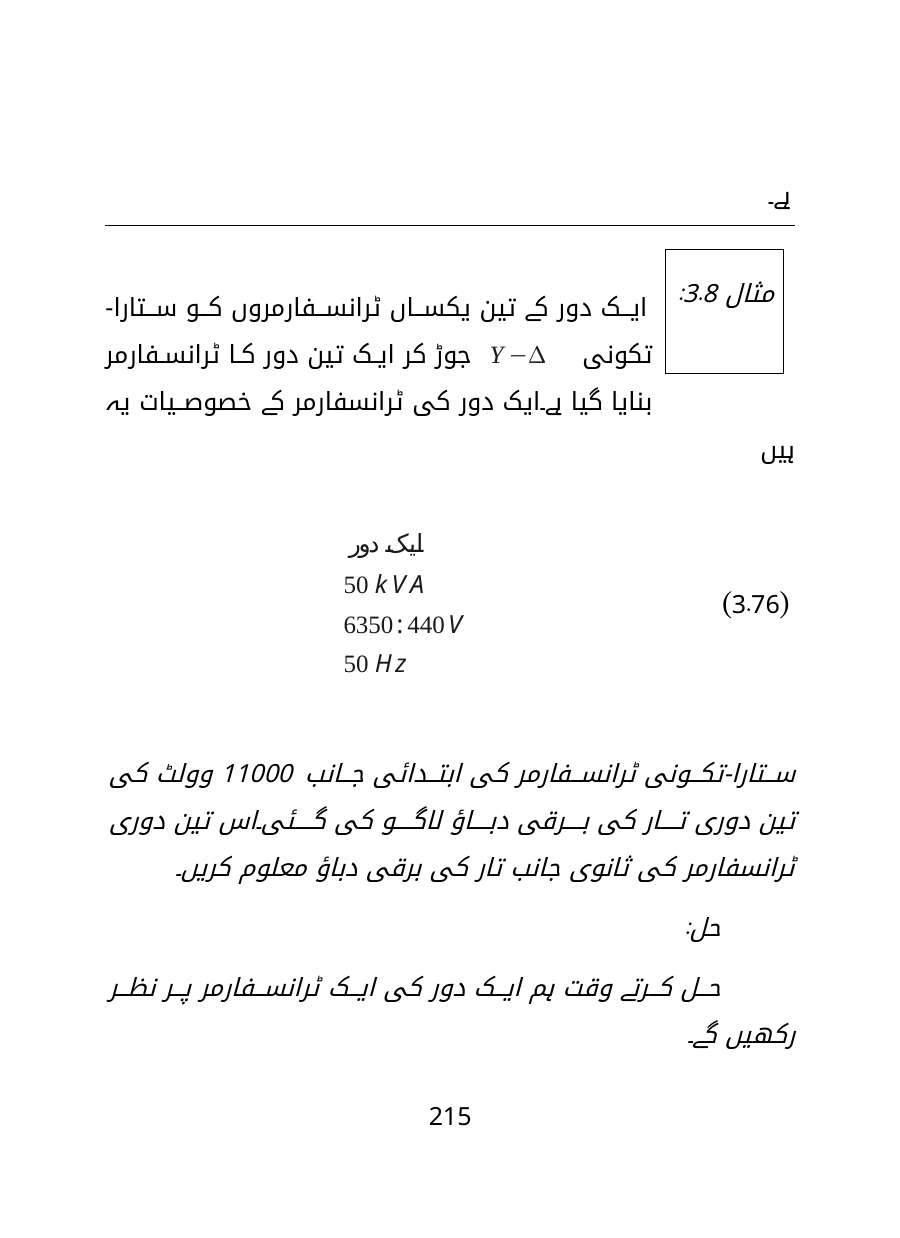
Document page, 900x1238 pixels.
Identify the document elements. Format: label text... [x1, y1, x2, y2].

text ستارا-تکونی ٹرانسفارمر کی ابتدائی جانب 11000 وولٹ کی تین دوری تار کی برقی دباؤ لاگو کی گئی۔اس تین دوری ٹرانسفارمر کی ثانوی جانب تار کی برقی دباؤ معلوم کریں۔ [105, 750, 795, 892]
text حل: [105, 904, 795, 952]
text مثال 3.8: [673, 271, 774, 318]
text ہے۔ [105, 168, 795, 225]
table_header (3.76) [696, 520, 795, 703]
text ایک دور کے تین یکساں ٹرانسفارمروں کو ستارا-تکونی جوڑ کر ایک تین دور کا ٹرانسفارمر بنایا گیا ہے۔ایک دور کی ٹرانسفارمر کے خصوصیات یہ ہیں [105, 284, 795, 473]
table_header [105, 520, 696, 703]
text حل کرتے وقت ہم ایک دور کی ایک ٹرانسفارمر پر نظر رکھیں گے۔ [105, 964, 795, 1059]
